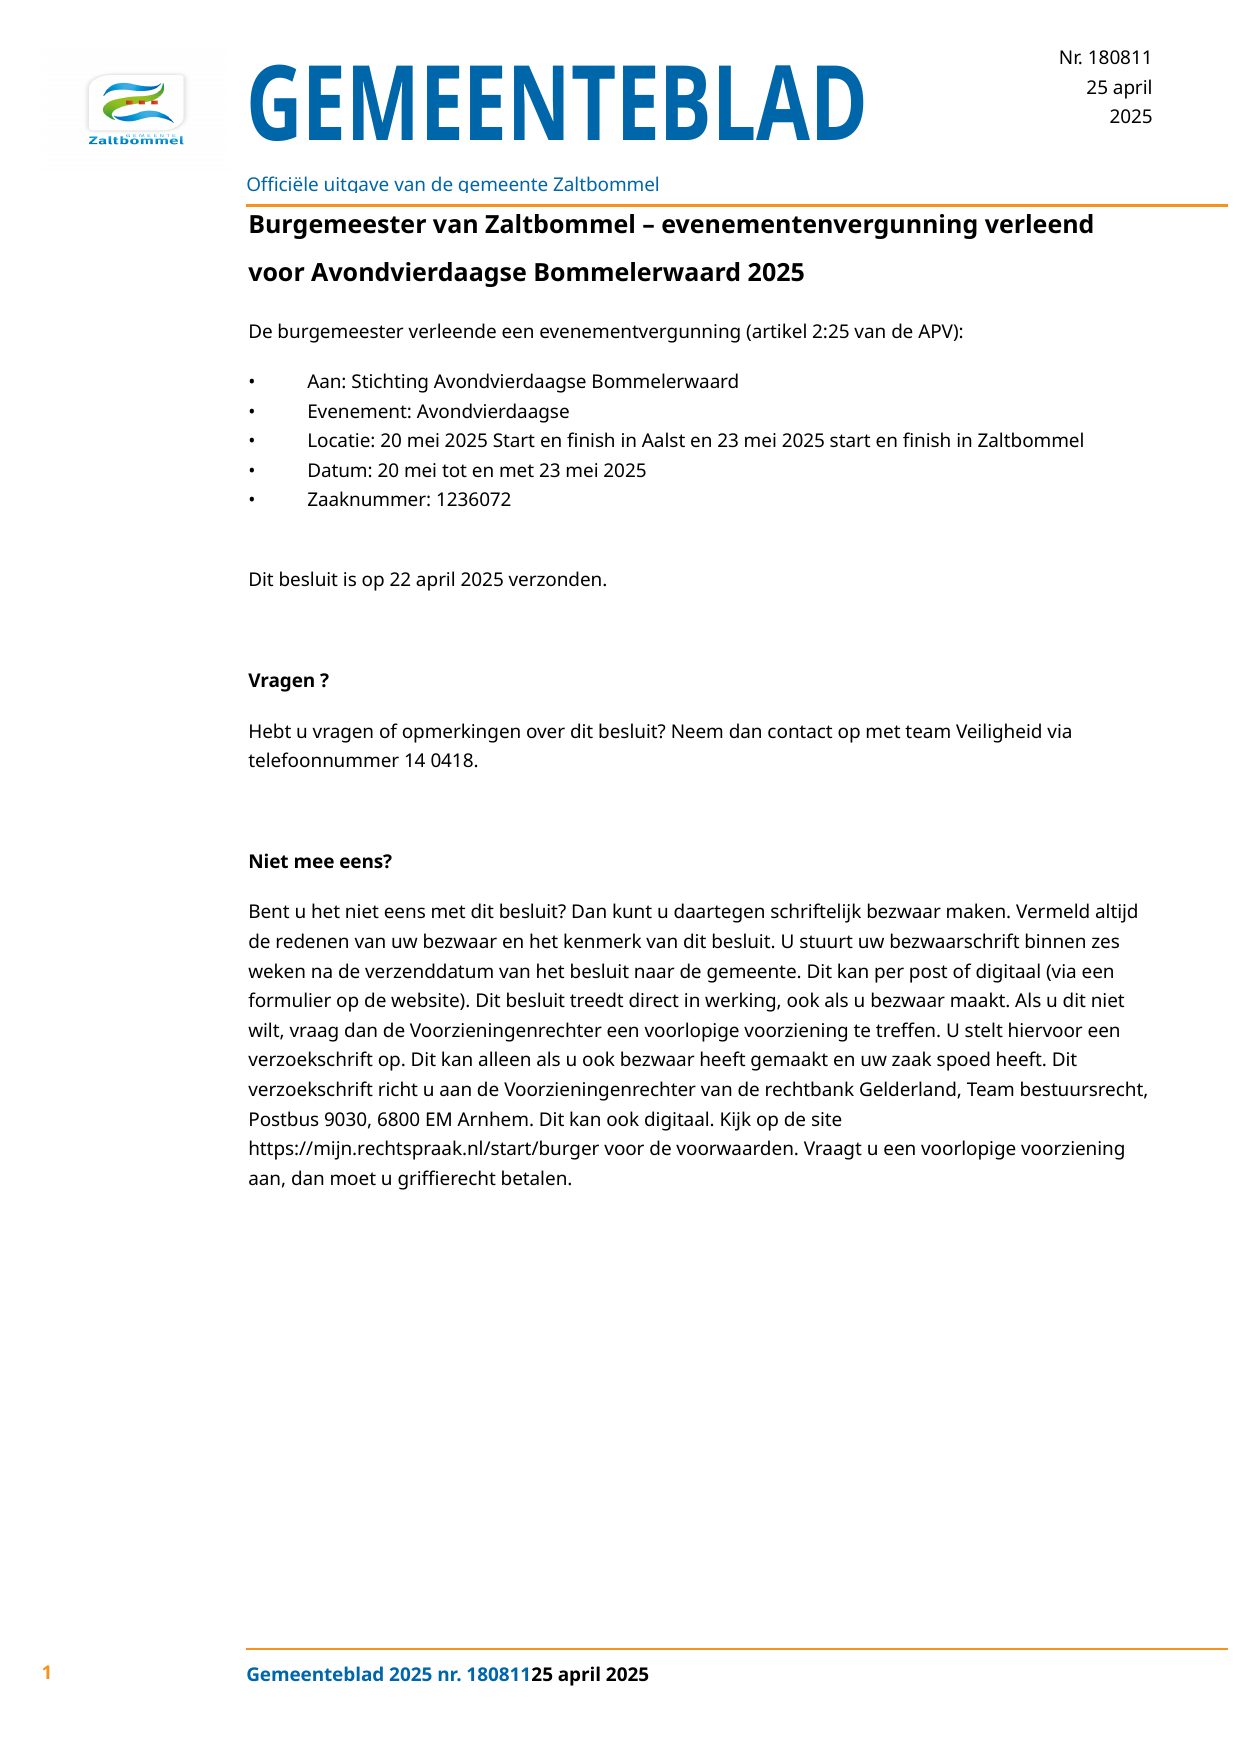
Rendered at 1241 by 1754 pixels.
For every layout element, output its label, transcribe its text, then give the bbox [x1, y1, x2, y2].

text Hebt u vragen of opmerkingen over dit besluit? Neem dan contact op met team Veiligheid via telefoonnummer 14 0418. [248, 718, 1152, 773]
text Dit besluit is op 22 april 2025 verzonden. [248, 567, 1152, 592]
list Evenement: Avondvierdaagse [248, 398, 1152, 424]
list Datum: 20 mei tot en met 23 mei 2025 [248, 457, 1152, 483]
text Vragen ? [248, 667, 1152, 693]
list Zaaknummer: 1236072 [248, 487, 1152, 512]
text Burgemeester van Zaltbommel – evenementenvergunning verleend voor Avondvierdaagse Bommelerwaard 2025 [248, 207, 1152, 288]
picture [41, 47, 231, 172]
list Aan: Stichting Avondvierdaagse Bommelerwaard [248, 368, 1152, 394]
text De burgemeester verleende een evenementvergunning (artikel 2:25 van de APV): [248, 318, 1152, 344]
list Locatie: 20 mei 2025 Start en finish in Aalst en 23 mei 2025 start en finish in Zaltbommel [248, 427, 1152, 453]
text Niet mee eens? [248, 848, 1152, 874]
text Bent u het niet eens met dit besluit? Dan kunt u daartegen schriftelijk bezwaar maken. Vermeld altijd de redenen van uw bezwaar en het kenmerk van dit besluit. U stuurt uw bezwaarschrift binnen zes weken na de verzenddatum van het besluit naar de gemeente. Dit kan per post of digitaal (via een formulier op de website). Dit besluit treedt direct in werking, ook als u bezwaar maakt. Als u dit niet wilt, vraag dan de Voorzieningenrechter een voorlopige voorziening te treffen. U stelt hiervoor een verzoekschrift op. Dit kan alleen als u ook bezwaar heeft gemaakt en uw zaak spoed heeft. Dit verzoekschrift richt u aan de Voorzieningenrechter van de rechtbank Gelderland, Team bestuursrecht, Postbus 9030, 6800 EM Arnhem. Dit kan ook digitaal. Kijk op de site https://mijn.rechtspraak.nl/start/burger voor de voorwaarden. Vraagt u een voorlopige voorziening aan, dan moet u griffierecht betalen. [248, 899, 1152, 1191]
